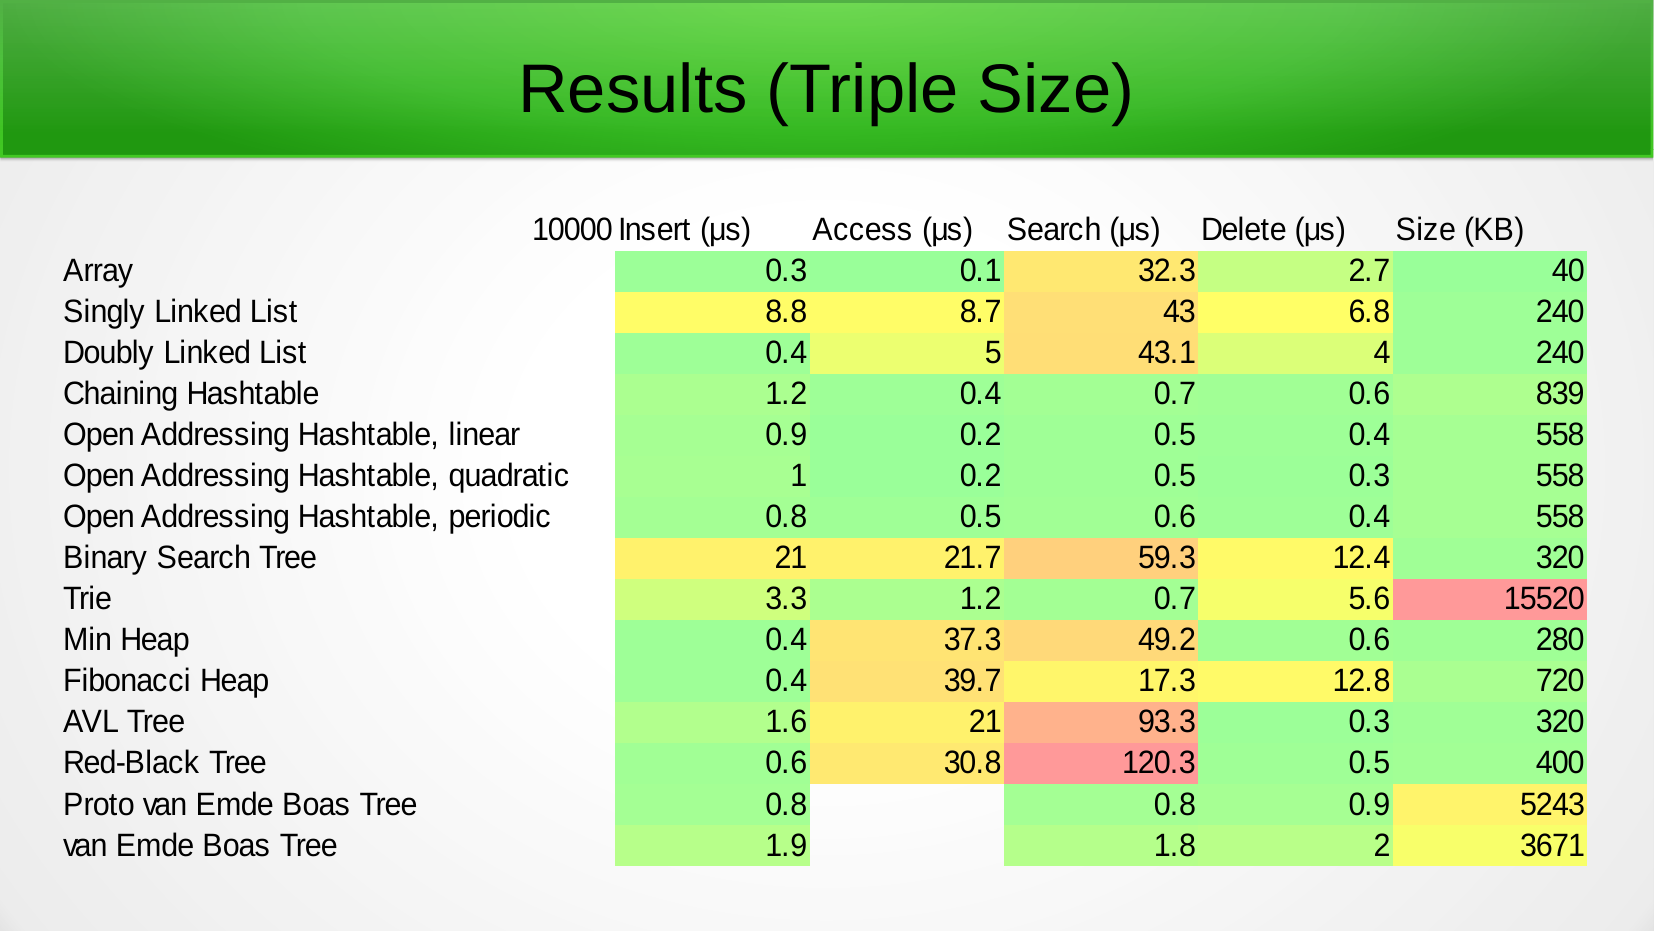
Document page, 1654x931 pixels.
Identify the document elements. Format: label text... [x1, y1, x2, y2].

title Results (Triple Size) [82, 35, 1571, 142]
chart [60, 210, 1591, 871]
